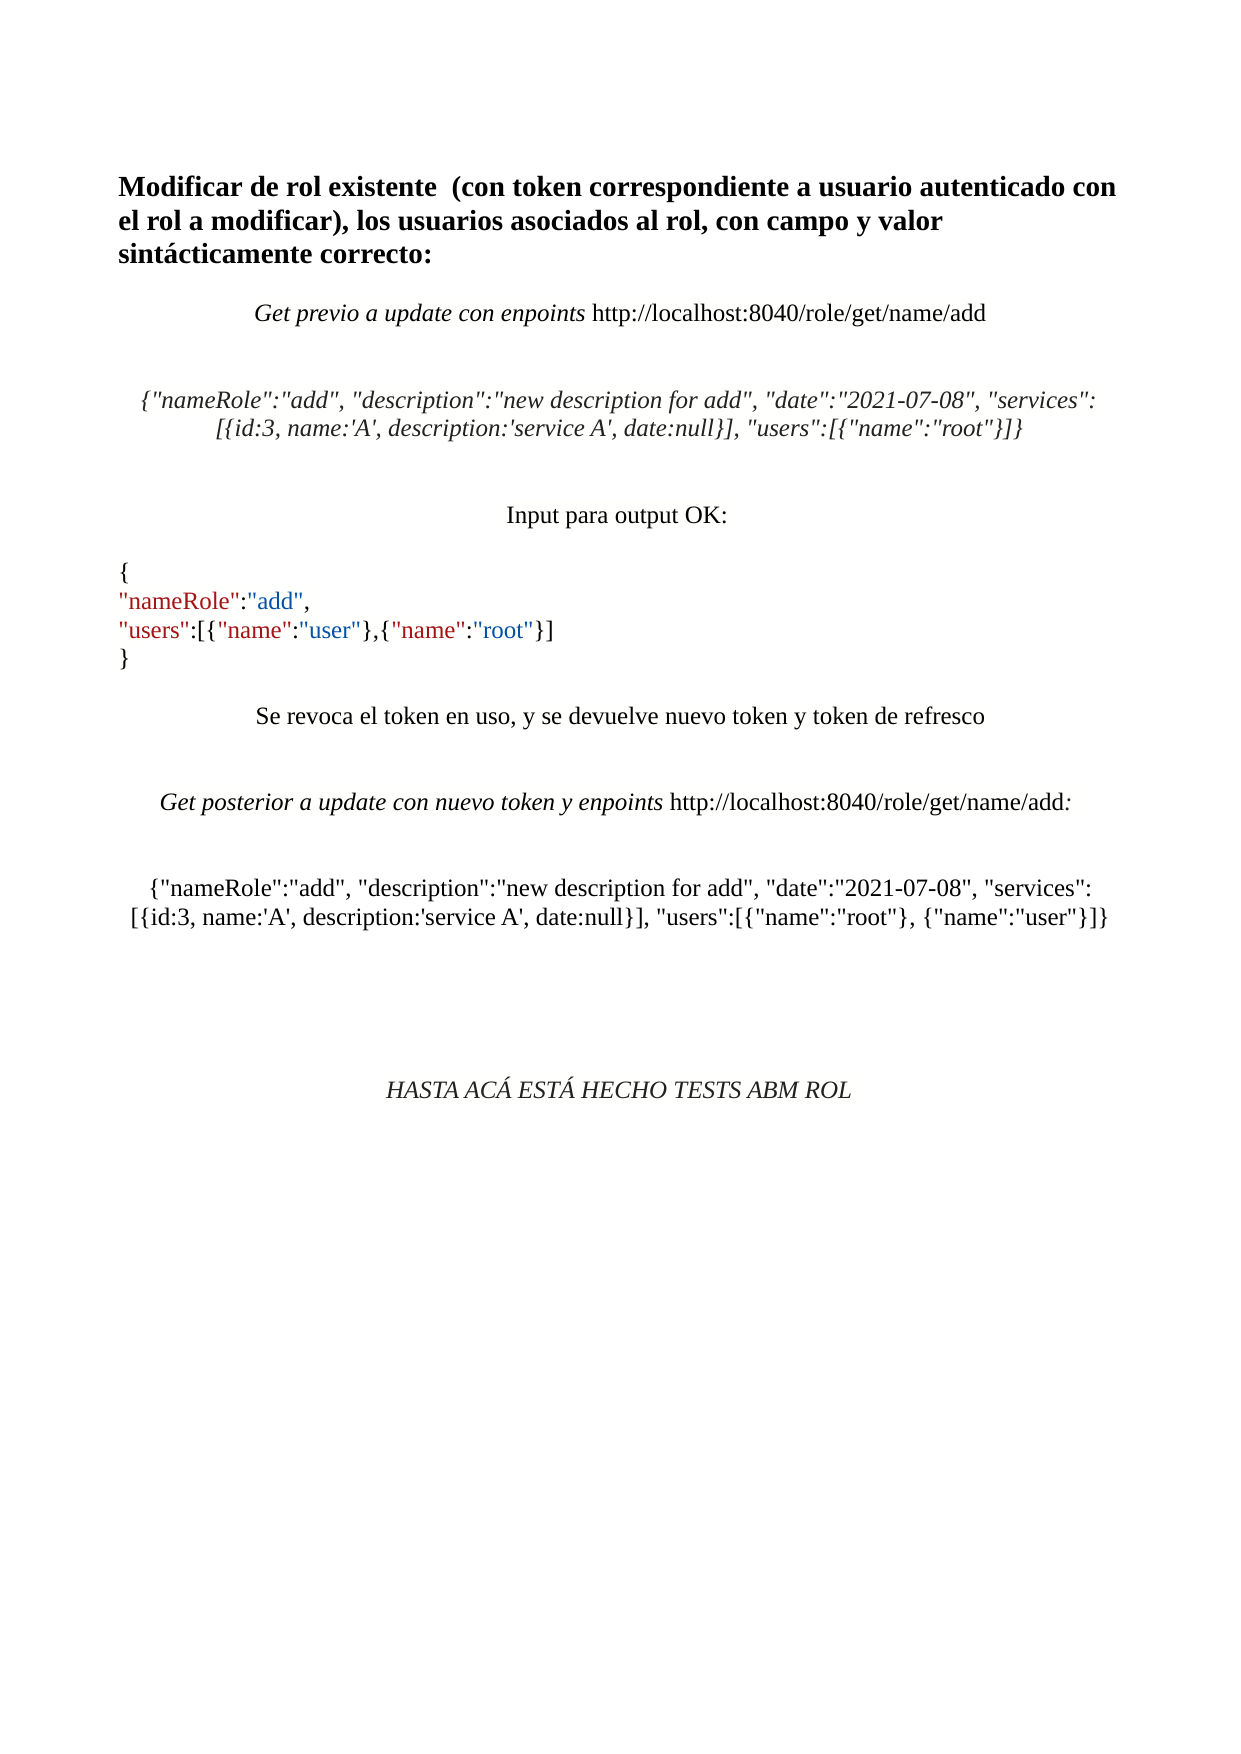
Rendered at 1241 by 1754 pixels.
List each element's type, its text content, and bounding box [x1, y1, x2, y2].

text Get posterior a update con nuevo token y enpoints http://localhost:8040/role/get/name/add: [118, 787, 1122, 816]
text HASTA ACÁ ESTÁ HECHO TESTS ABM ROL [118, 1075, 1122, 1103]
text Se revoca el token en uso, y se devuelve nuevo token y token de refresco [118, 701, 1122, 730]
text Input para output OK: [118, 500, 1122, 528]
text { [118, 557, 1122, 586]
text } [118, 643, 1122, 672]
text "nameRole":"add", [118, 586, 1122, 615]
text Modificar de rol existente (con token correspondiente a usuario autenticado con el rol a modificar), los usuarios asociados al rol, con campo y valor sintácticamente correcto: [118, 169, 1122, 270]
text {"nameRole":"add", "description":"new description for add", "date":"2021-07-08", "services":[{id:3, name:'A', description:'service A', date:null}], "users":[{"name":"root"}]} [118, 385, 1122, 442]
text Get previo a update con enpoints http://localhost:8040/role/get/name/add [118, 298, 1122, 327]
text {"nameRole":"add", "description":"new description for add", "date":"2021-07-08", "services":[{id:3, name:'A', description:'service A', date:null}], "users":[{"name":"root"}, {"name":"user"}]} [118, 873, 1122, 931]
text "users":[{"name":"user"},{"name":"root"}] [118, 615, 1122, 643]
